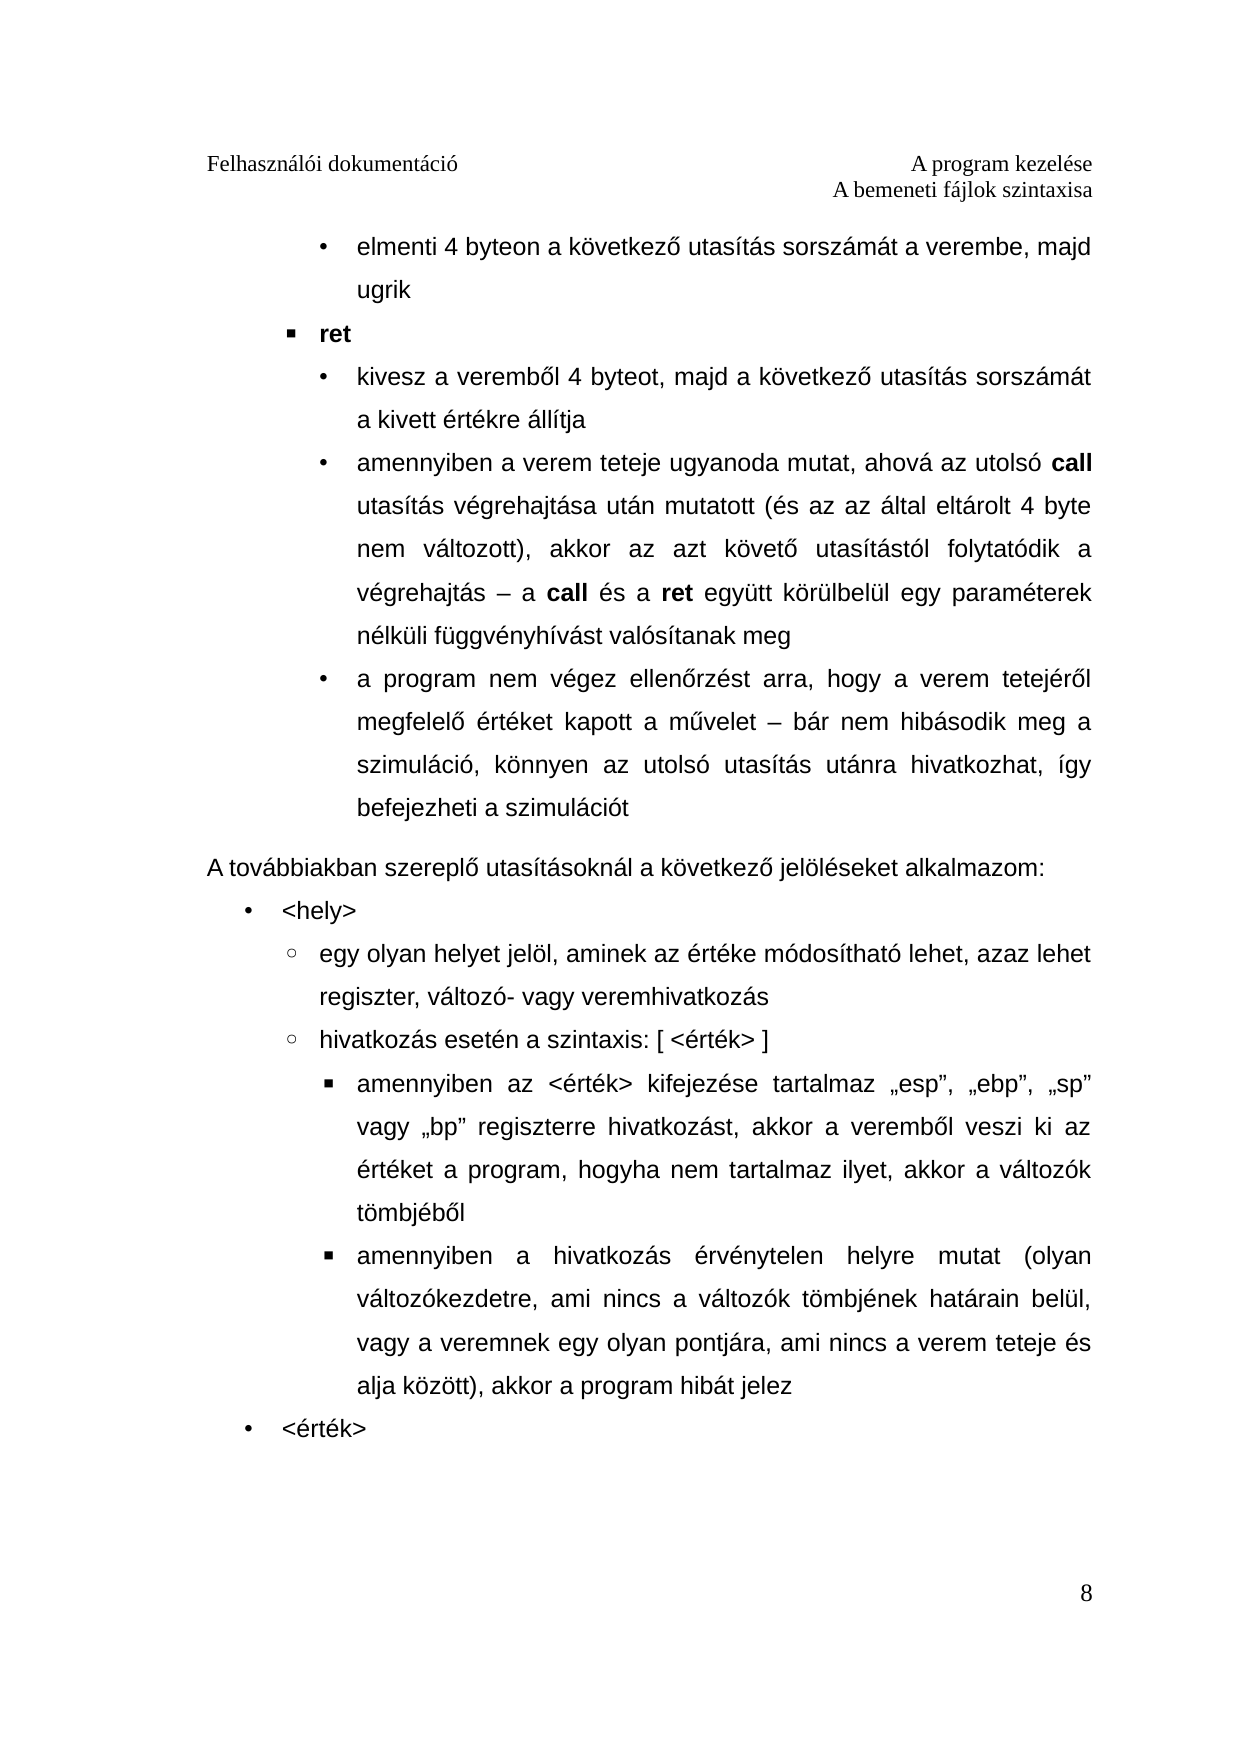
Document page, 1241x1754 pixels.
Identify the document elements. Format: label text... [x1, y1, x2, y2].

list hivatkozás esetén a szintaxis: [ <érték> ] [282, 1025, 1093, 1054]
list <érték> [244, 1414, 1093, 1443]
list amennyiben a hivatkozás érvénytelen helyre mutat (olyan változókezdetre, ami nincs a változók tömbjének határain belül, vagy a veremnek egy olyan pontjára, ami nincs a verem teteje és alja között), akkor a program hibát jelez [319, 1241, 1093, 1399]
list elmenti 4 byteon a következő utasítás sorszámát a verembe, majd ugrik [319, 232, 1093, 304]
list ret [282, 318, 1093, 347]
list kivesz a veremből 4 byteot, majd a következő utasítás sorszámát a kivett értékre állítja [319, 362, 1093, 434]
list amennyiben a verem teteje ugyanoda mutat, ahová az utolsó call utasítás végrehajtása után mutatott (és az az által eltárolt 4 byte nem változott), akkor az azt követő utasítástól folytatódik a végrehajtás – a call és a ret együtt körülbelül egy paraméterek nélküli függvényhívást valósítanak meg [319, 448, 1093, 649]
list <hely> [244, 896, 1093, 925]
list amennyiben az <érték> kifejezése tartalmaz „esp”, „ebp”, „sp” vagy „bp” regiszterre hivatkozást, akkor a veremből veszi ki az értéket a program, hogyha nem tartalmaz ilyet, akkor a változók tömbjéből [319, 1069, 1093, 1227]
text A továbbiakban szereplő utasításoknál a következő jelöléseket alkalmazom: [207, 853, 1093, 881]
list a program nem végez ellenőrzést arra, hogy a verem tetejéről megfelelő értéket kapott a művelet – bár nem hibásodik meg a szimuláció, könnyen az utolsó utasítás utánra hivatkozhat, így befejezheti a szimulációt [319, 664, 1093, 822]
list egy olyan helyet jelöl, aminek az értéke módosítható lehet, azaz lehet regiszter, változó- vagy veremhivatkozás [282, 939, 1093, 1011]
